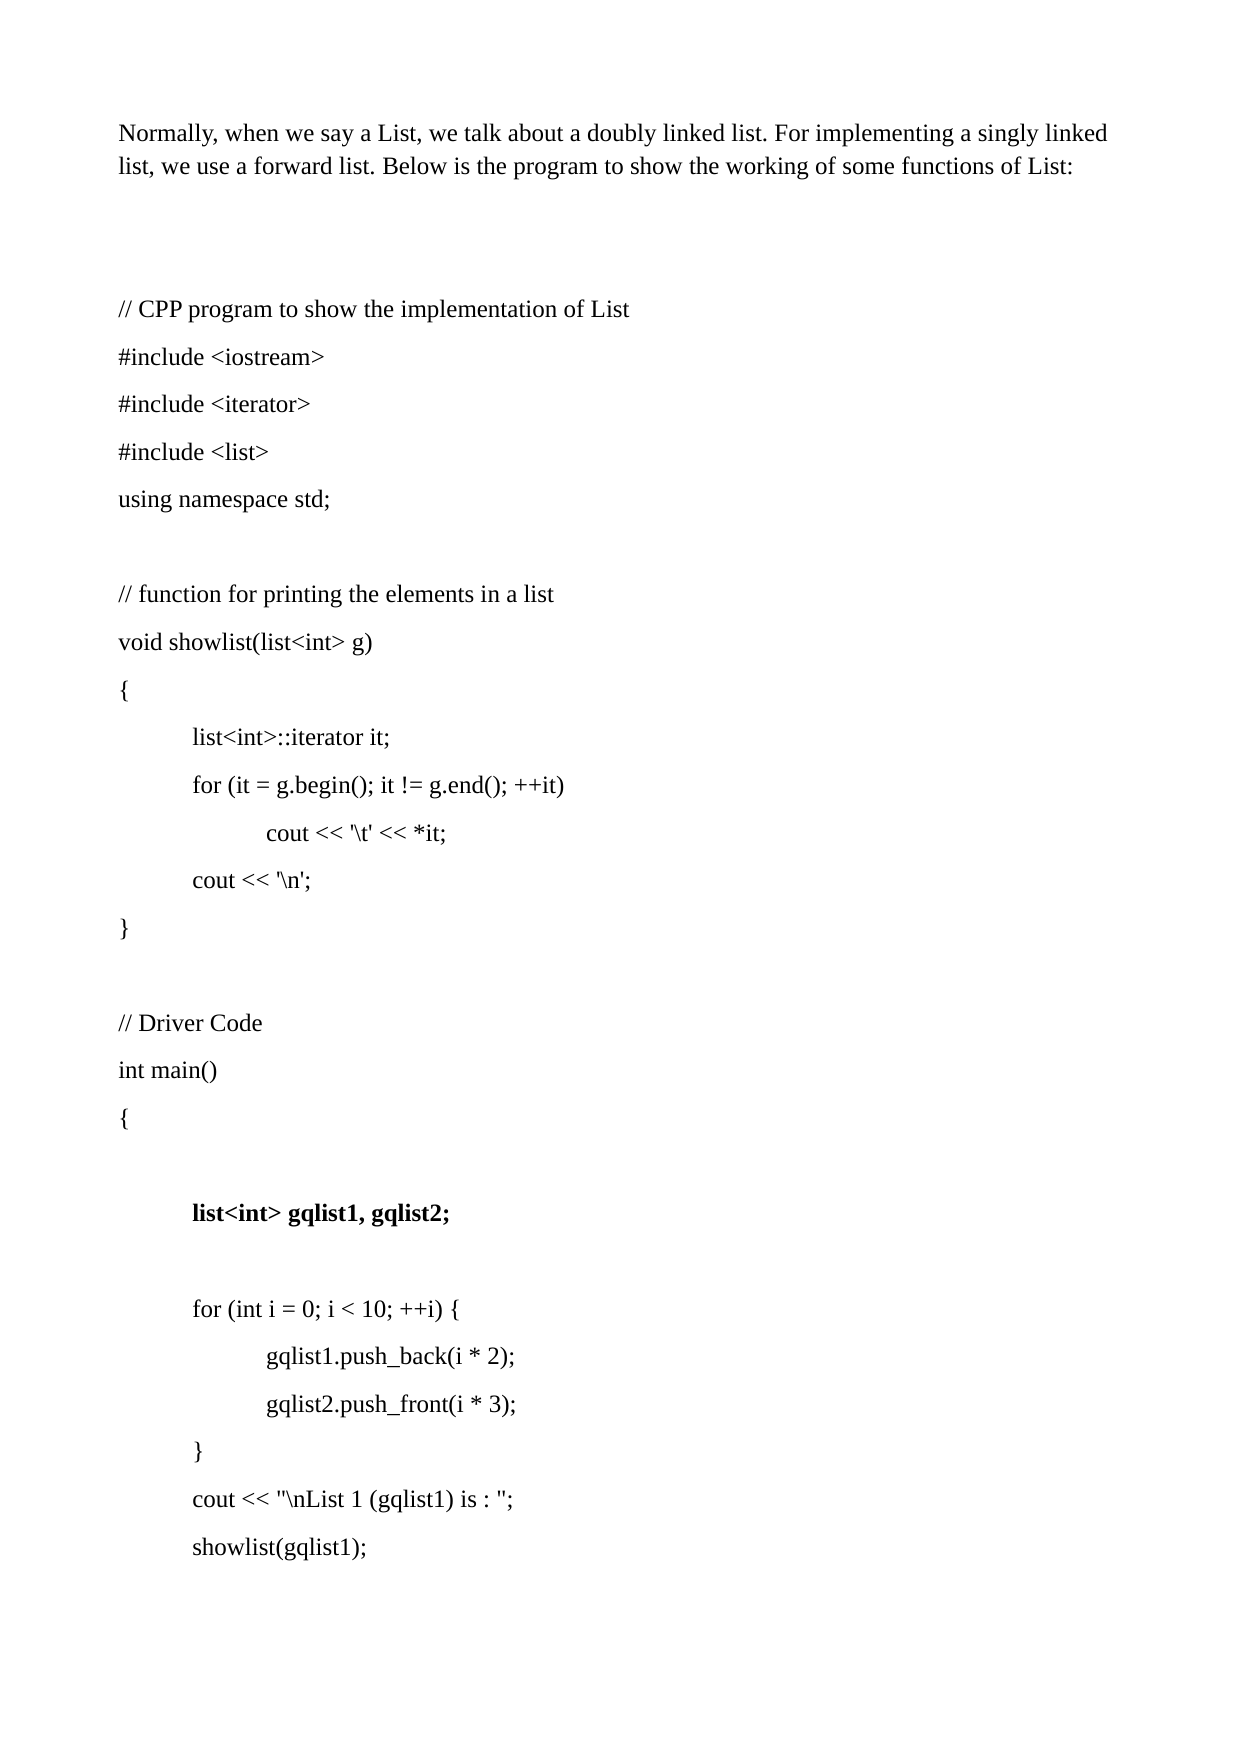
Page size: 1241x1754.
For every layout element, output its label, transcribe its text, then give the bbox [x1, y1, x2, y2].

text void showlist(list<int> g) [118, 627, 1122, 656]
text list<int>::iterator it; [118, 722, 1122, 751]
text list<int> gqlist1, gqlist2; [118, 1198, 1122, 1227]
text using namespace std; [118, 484, 1122, 513]
text int main() [118, 1056, 1122, 1084]
text #include <iostream> [118, 342, 1122, 370]
text // Driver Code [118, 1008, 1122, 1037]
text #include <iterator> [118, 389, 1122, 418]
text } [118, 1436, 1122, 1465]
text cout << '\t' << *it; [118, 818, 1122, 846]
text gqlist1.push_back(i * 2); [118, 1341, 1122, 1370]
text { [118, 675, 1122, 703]
text { [118, 1103, 1122, 1132]
text #include <list> [118, 437, 1122, 466]
text Normally, when we say a List, we talk about a doubly linked list. For implementing a singly linked list, we use a forward list. Below is the program to show the working of some functions of List: [118, 118, 1122, 180]
text } [118, 913, 1122, 942]
text for (it = g.begin(); it != g.end(); ++it) [118, 770, 1122, 799]
text for (int i = 0; i < 10; ++i) { [118, 1294, 1122, 1322]
text cout << '\n'; [118, 865, 1122, 894]
text // CPP program to show the implementation of List [118, 294, 1122, 323]
text // function for printing the elements in a list [118, 579, 1122, 608]
text showlist(gqlist1); [118, 1532, 1122, 1560]
text gqlist2.push_front(i * 3); [118, 1389, 1122, 1418]
text cout << "\nList 1 (gqlist1) is : "; [118, 1484, 1122, 1513]
